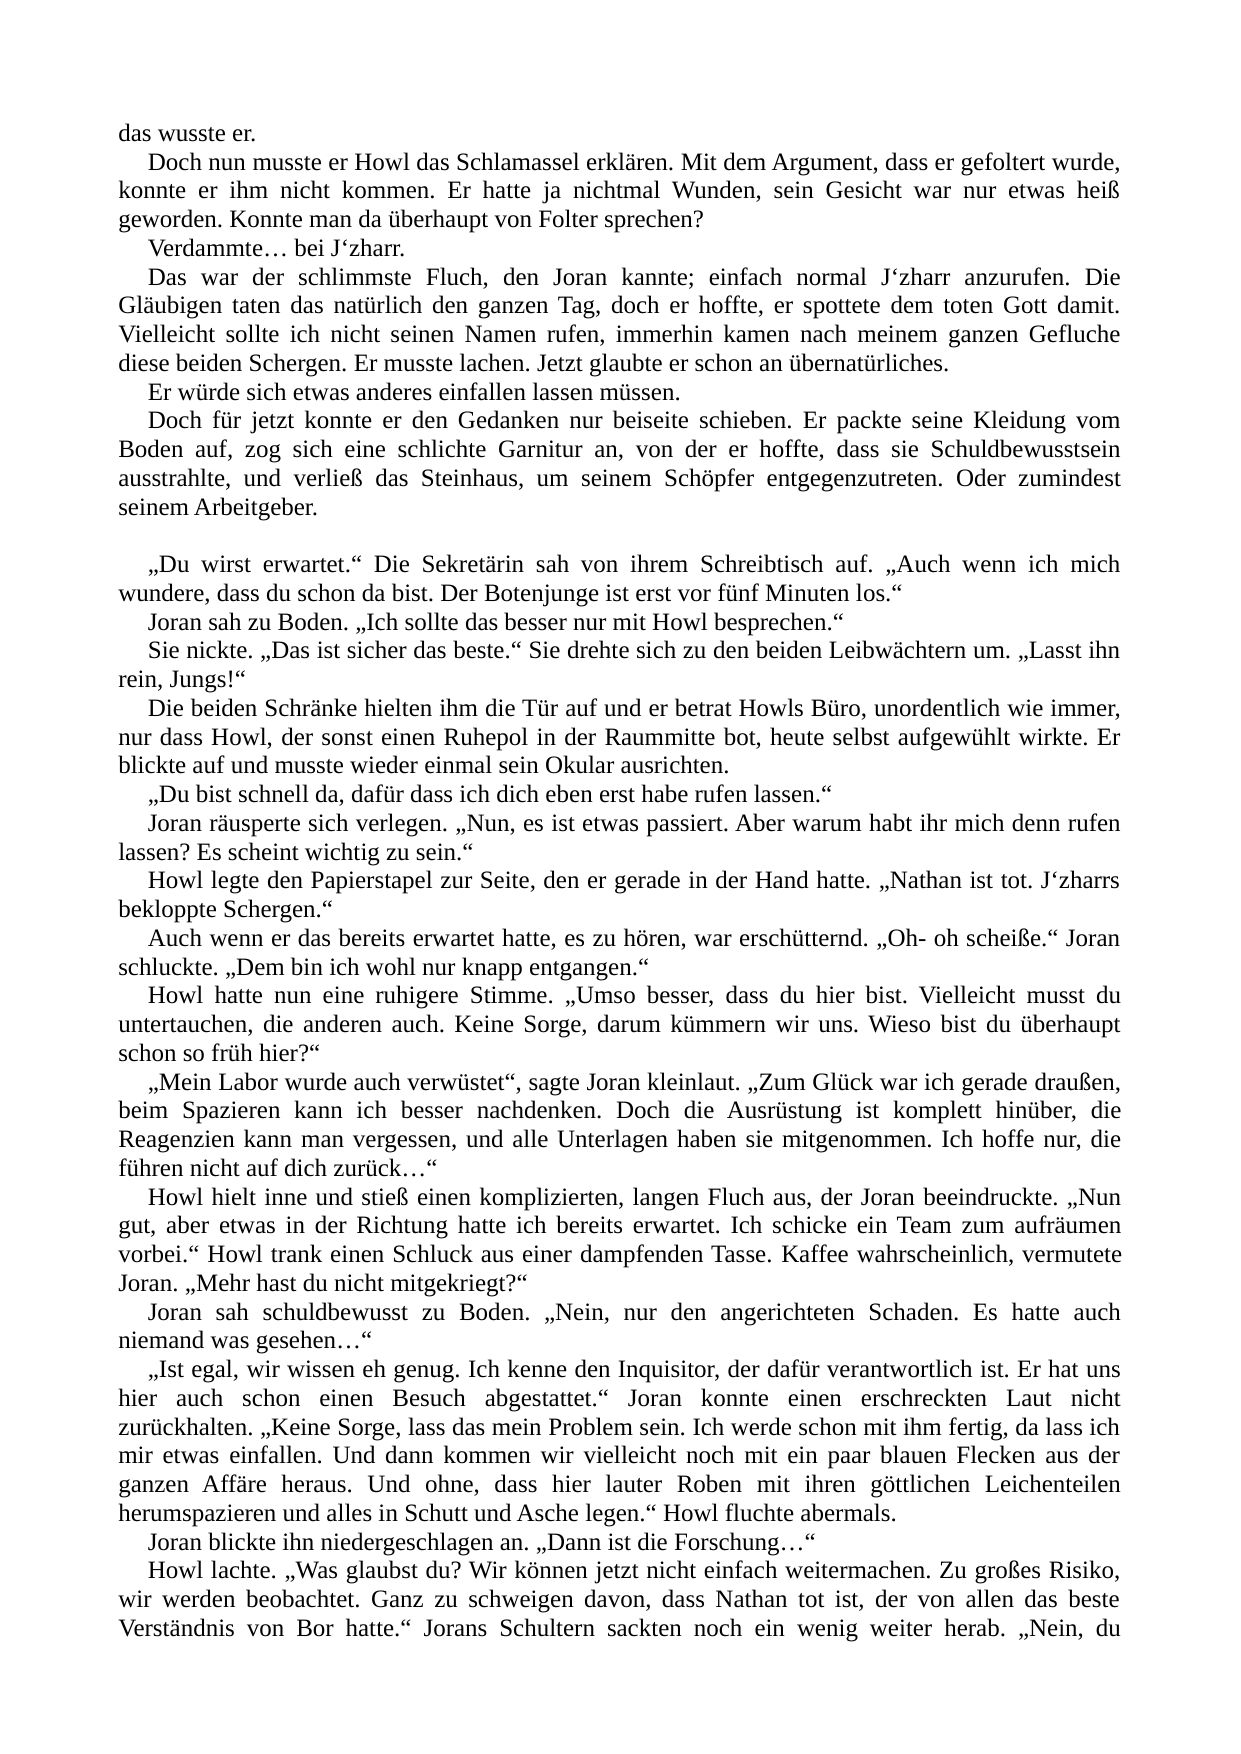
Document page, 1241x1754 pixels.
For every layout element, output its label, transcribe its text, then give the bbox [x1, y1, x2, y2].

text das wusste er. [118, 118, 1122, 147]
text Howl lachte. „Was glaubst du? Wir können jetzt nicht einfach weitermachen. Zu großes Risiko, wir werden beobachtet. Ganz zu schweigen davon, dass Nathan tot ist, der von allen das beste Verständnis von Bor hatte.“ Jorans Schultern sackten noch ein wenig weiter herab. „Nein, du [118, 1556, 1122, 1642]
text Joran sah zu Boden. „Ich sollte das besser nur mit Howl besprechen.“ [118, 607, 1122, 636]
text Joran räusperte sich verlegen. „Nun, es ist etwas passiert. Aber warum habt ihr mich denn rufen lassen? Es scheint wichtig zu sein.“ [118, 808, 1122, 866]
text Joran sah schuldbewusst zu Boden. „Nein, nur den angerichteten Schaden. Es hatte auch niemand was gesehen…“ [118, 1297, 1122, 1354]
text Howl hatte nun eine ruhigere Stimme. „Umso besser, dass du hier bist. Vielleicht musst du untertauchen, die anderen auch. Keine Sorge, darum kümmern wir uns. Wieso bist du überhaupt schon so früh hier?“ [118, 981, 1122, 1067]
text Joran blickte ihn niedergeschlagen an. „Dann ist die Forschung…“ [118, 1527, 1122, 1556]
text Doch nun musste er Howl das Schlamassel erklären. Mit dem Argument, dass er gefoltert wurde, konnte er ihm nicht kommen. Er hatte ja nichtmal Wunden, sein Gesicht war nur etwas heiß geworden. Konnte man da überhaupt von Folter sprechen? [118, 147, 1122, 233]
text Howl hielt inne und stieß einen komplizierten, langen Fluch aus, der Joran beeindruckte. „Nun gut, aber etwas in der Richtung hatte ich bereits erwartet. Ich schicke ein Team zum aufräumen vorbei.“ Howl trank einen Schluck aus einer dampfenden Tasse. Kaffee wahrscheinlich, vermutete Joran. „Mehr hast du nicht mitgekriegt?“ [118, 1182, 1122, 1297]
text Howl legte den Papierstapel zur Seite, den er gerade in der Hand hatte. „Nathan ist tot. J‘zharrs bekloppte Schergen.“ [118, 866, 1122, 923]
text Doch für jetzt konnte er den Gedanken nur beiseite schieben. Er packte seine Kleidung vom Boden auf, zog sich eine schlichte Garnitur an, von der er hoffte, dass sie Schuldbewusstsein ausstrahlte, und verließ das Steinhaus, um seinem Schöpfer entgegenzutreten. Oder zumindest seinem Arbeitgeber. [118, 406, 1122, 521]
text „Du wirst erwartet.“ Die Sekretärin sah von ihrem Schreibtisch auf. „Auch wenn ich mich wundere, dass du schon da bist. Der Botenjunge ist erst vor fünf Minuten los.“ [118, 549, 1122, 607]
text „Du bist schnell da, dafür dass ich dich eben erst habe rufen lassen.“ [118, 779, 1122, 808]
text „Mein Labor wurde auch verwüstet“, sagte Joran kleinlaut. „Zum Glück war ich gerade draußen, beim Spazieren kann ich besser nachdenken. Doch die Ausrüstung ist komplett hinüber, die Reagenzien kann man vergessen, und alle Unterlagen haben sie mitgenommen. Ich hoffe nur, die führen nicht auf dich zurück…“ [118, 1067, 1122, 1182]
text Verdammte… bei J‘zharr. [118, 233, 1122, 262]
text Die beiden Schränke hielten ihm die Tür auf und er betrat Howls Büro, unordentlich wie immer, nur dass Howl, der sonst einen Ruhepol in der Raummitte bot, heute selbst aufgewühlt wirkte. Er blickte auf und musste wieder einmal sein Okular ausrichten. [118, 693, 1122, 779]
text Auch wenn er das bereits erwartet hatte, es zu hören, war erschütternd. „Oh- oh scheiße.“ Joran schluckte. „Dem bin ich wohl nur knapp entgangen.“ [118, 923, 1122, 981]
text Sie nickte. „Das ist sicher das beste.“ Sie drehte sich zu den beiden Leibwächtern um. „Lasst ihn rein, Jungs!“ [118, 636, 1122, 693]
text Er würde sich etwas anderes einfallen lassen müssen. [118, 377, 1122, 406]
text „Ist egal, wir wissen eh genug. Ich kenne den Inquisitor, der dafür verantwortlich ist. Er hat uns hier auch schon einen Besuch abgestattet.“ Joran konnte einen erschreckten Laut nicht zurückhalten. „Keine Sorge, lass das mein Problem sein. Ich werde schon mit ihm fertig, da lass ich mir etwas einfallen. Und dann kommen wir vielleicht noch mit ein paar blauen Flecken aus der ganzen Affäre heraus. Und ohne, dass hier lauter Roben mit ihren göttlichen Leichenteilen herumspazieren und alles in Schutt und Asche legen.“ Howl fluchte abermals. [118, 1354, 1122, 1527]
text Das war der schlimmste Fluch, den Joran kannte; einfach normal J‘zharr anzurufen. Die Gläubigen taten das natürlich den ganzen Tag, doch er hoffte, er spottete dem toten Gott damit. Vielleicht sollte ich nicht seinen Namen rufen, immerhin kamen nach meinem ganzen Gefluche diese beiden Schergen. Er musste lachen. Jetzt glaubte er schon an übernatürliches. [118, 262, 1122, 377]
